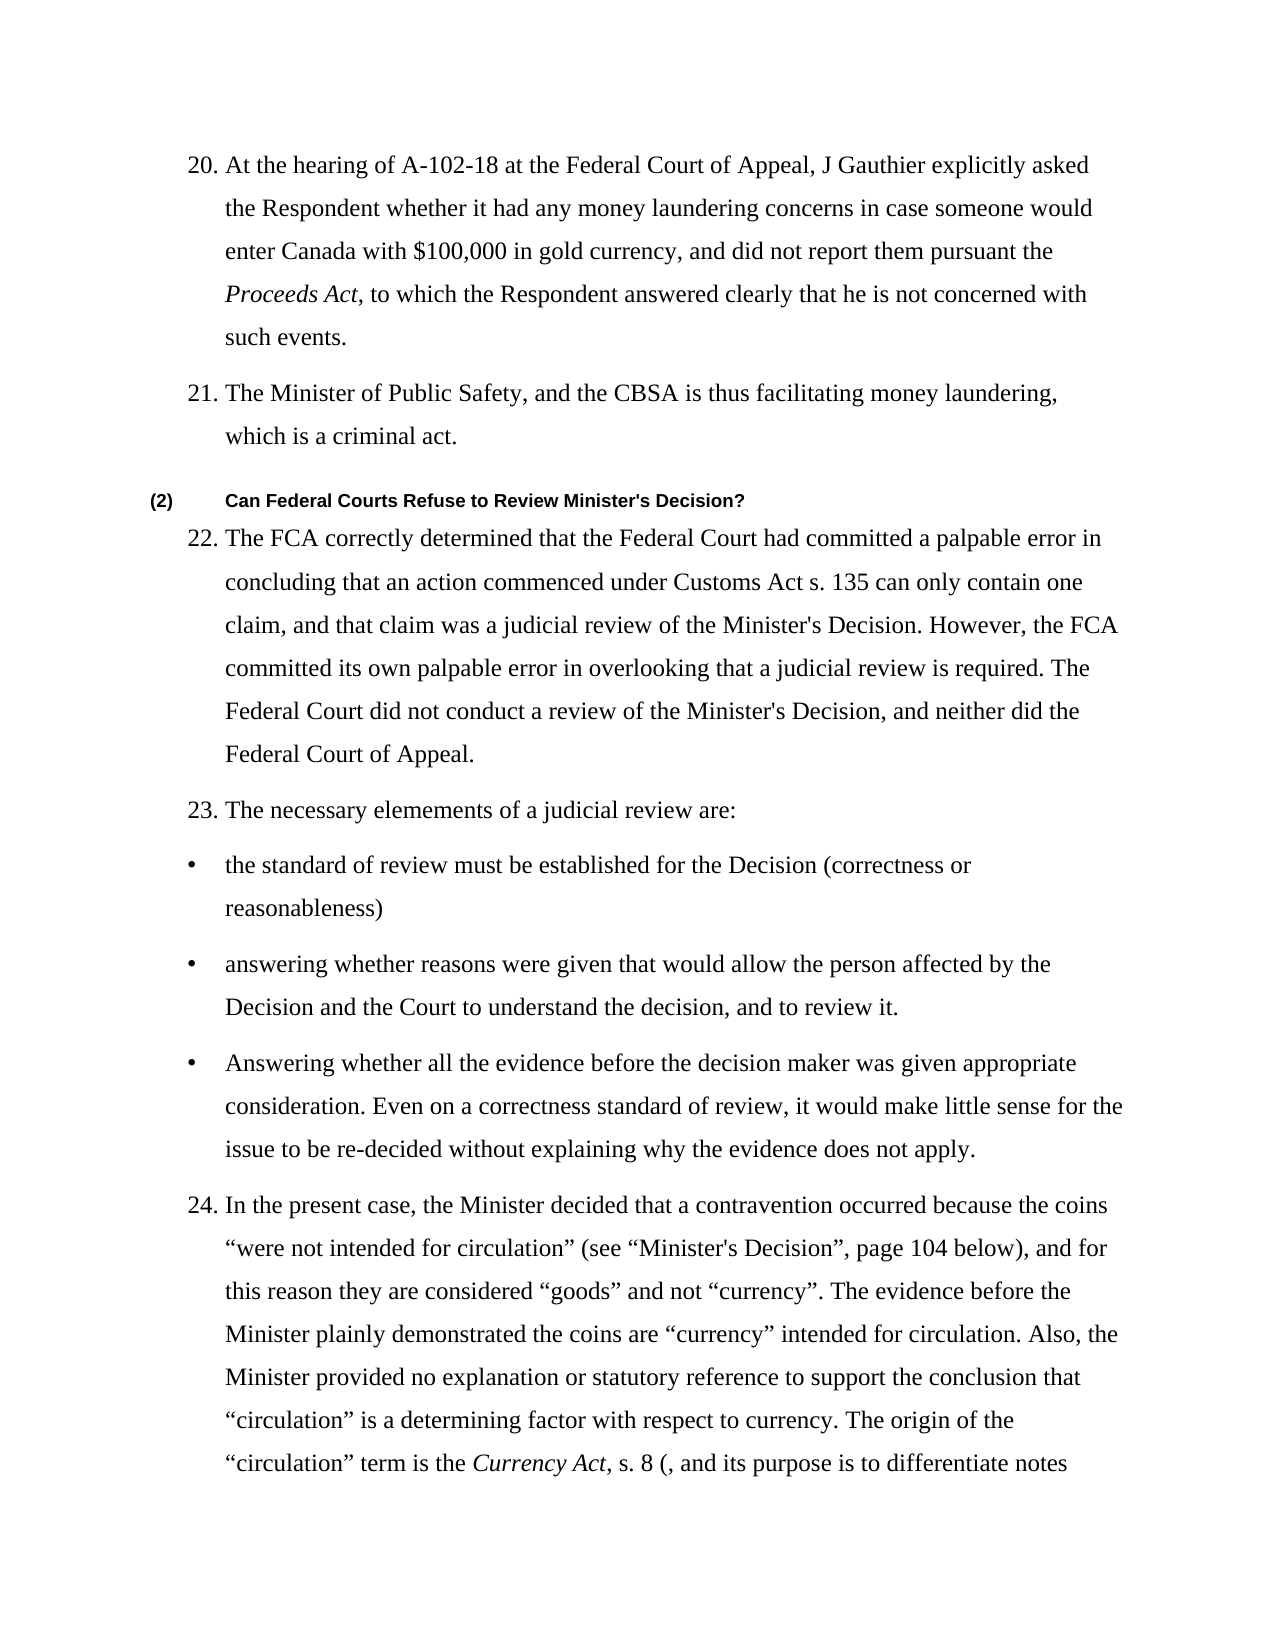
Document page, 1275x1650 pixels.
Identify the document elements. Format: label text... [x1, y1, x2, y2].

list The necessary elemements of a judicial review are: [187, 795, 1125, 823]
list answering whether reasons were given that would allow the person affected by the Decision and the Court to understand the decision, and to review it. [187, 949, 1125, 1021]
list The FCA correctly determined that the Federal Court had committed a palpable error in concluding that an action commenced under Customs Act s. 135 can only contain one claim, and that claim was a judicial review of the Minister's Decision. However, the FCA committed its own palpable error in overlooking that a judicial review is required. The Federal Court did not conduct a review of the Minister's Decision, and neither did the Federal Court of Appeal. [187, 523, 1125, 768]
list At the hearing of A-102-18 at the Federal Court of Appeal, J Gauthier explicitly asked the Respondent whether it had any money laundering concerns in case someone would enter Canada with $100,000 in gold currency, and did not report them pursuant the Proceeds Act, to which the Respondent answered clearly that he is not concerned with such events. [187, 150, 1125, 351]
list Answering whether all the evidence before the decision maker was given appropriate consideration. Even on a correctness standard of review, it would make little sense for the issue to be re-decided without explaining why the evidence does not apply. [187, 1048, 1125, 1163]
list the standard of review must be established for the Decision (correctness or reasonableness) [187, 850, 1125, 922]
subtitle Can Federal Courts Refuse to Review Minister's Decision? [150, 489, 1125, 511]
list The Minister of Public Safety, and the CBSA is thus facilitating money laundering, which is a criminal act. [187, 378, 1125, 450]
list In the present case, the Minister decided that a contravention occurred because the coins “were not intended for circulation” (see “Minister's Decision”, page 104 below), and for this reason they are considered “goods” and not “currency”. The evidence before the Minister plainly demonstrated the coins are “currency” intended for circulation. Also, the Minister provided no explanation or statutory reference to support the conclusion that “circulation” is a determining factor with respect to currency. The origin of the “circulation” term is the Currency Act, s. 8 (, and its purpose is to differentiate notes [187, 1190, 1125, 1477]
